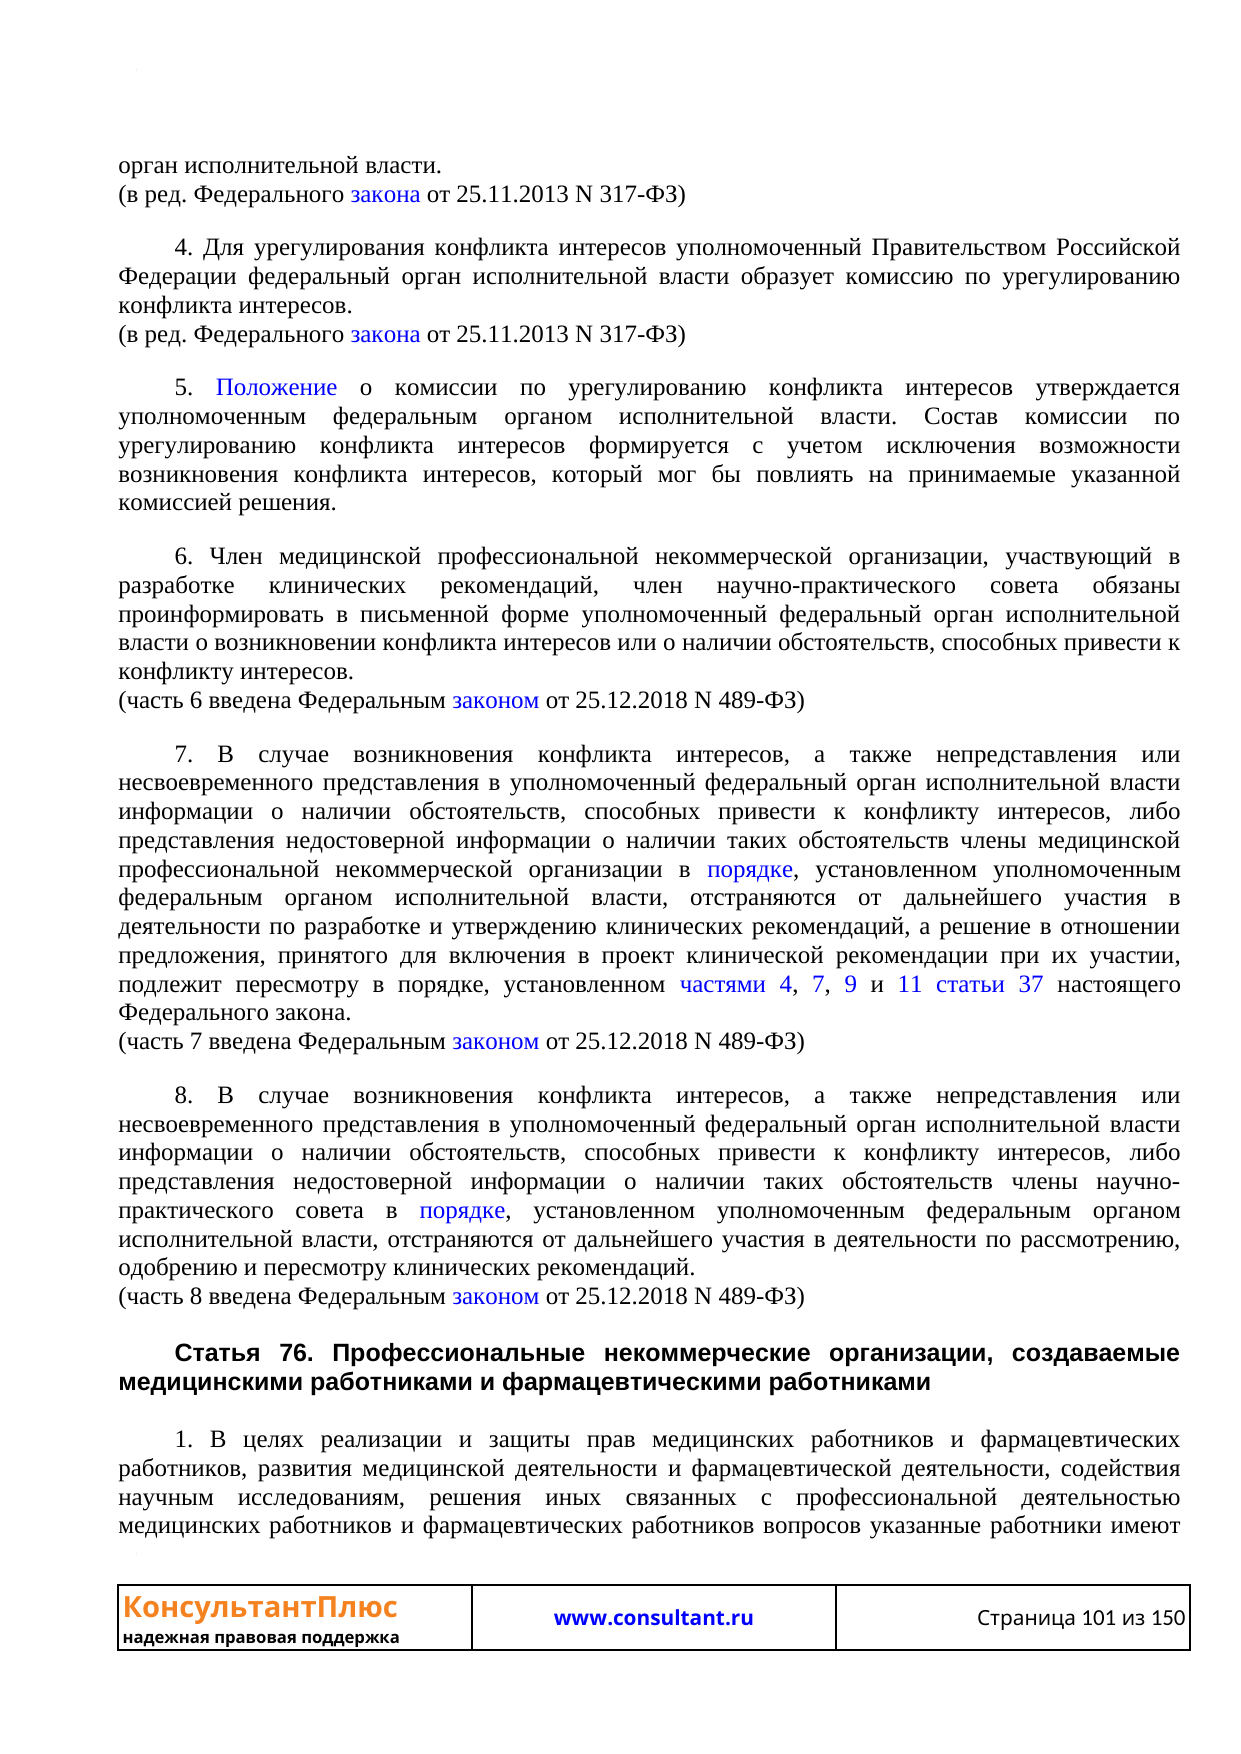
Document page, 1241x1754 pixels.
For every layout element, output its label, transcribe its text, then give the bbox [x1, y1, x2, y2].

text 1. В целях реализации и защиты прав медицинских работников и фармацевтических работников, развития медицинской деятельности и фармацевтической деятельности, содействия научным исследованиям, решения иных связанных с профессиональной деятельностью медицинских работников и фармацевтических работников вопросов указанные работники имеют [118, 1424, 1181, 1539]
text 6. Член медицинской профессиональной некоммерческой организации, участвующий в разработке клинических рекомендаций, член научно-практического совета обязаны проинформировать в письменной форме уполномоченный федеральный орган исполнительной власти о возникновении конфликта интересов или о наличии обстоятельств, способных привести к конфликту интересов. [118, 541, 1181, 685]
text орган исполнительной власти. [118, 150, 1181, 179]
text (часть 6 введена Федеральным законом от 25.12.2018 N 489-ФЗ) [118, 685, 1181, 714]
text 4. Для урегулирования конфликта интересов уполномоченный Правительством Российской Федерации федеральный орган исполнительной власти образует комиссию по урегулированию конфликта интересов. [118, 232, 1181, 319]
text 8. В случае возникновения конфликта интересов, а также непредставления или несвоевременного представления в уполномоченный федеральный орган исполнительной власти информации о наличии обстоятельств, способных привести к конфликту интересов, либо представления недостоверной информации о наличии таких обстоятельств члены научно-практического совета в порядке, установленном уполномоченным федеральным органом исполнительной власти, отстраняются от дальнейшего участия в деятельности по рассмотрению, одобрению и пересмотру клинических рекомендаций. [118, 1080, 1181, 1281]
text 7. В случае возникновения конфликта интересов, а также непредставления или несвоевременного представления в уполномоченный федеральный орган исполнительной власти информации о наличии обстоятельств, способных привести к конфликту интересов, либо представления недостоверной информации о наличии таких обстоятельств члены медицинской профессиональной некоммерческой организации в порядке, установленном уполномоченным федеральным органом исполнительной власти, отстраняются от дальнейшего участия в деятельности по разработке и утверждению клинических рекомендаций, а решение в отношении предложения, принятого для включения в проект клинической рекомендации при их участии, подлежит пересмотру в порядке, установленном частями 4, 7, 9 и 11 статьи 37 настоящего Федерального закона. [118, 739, 1181, 1026]
text 5. Положение о комиссии по урегулированию конфликта интересов утверждается уполномоченным федеральным органом исполнительной власти. Состав комиссии по урегулированию конфликта интересов формируется с учетом исключения возможности возникновения конфликта интересов, который мог бы повлиять на принимаемые указанной комиссией решения. [118, 372, 1181, 516]
text (в ред. Федерального закона от 25.11.2013 N 317-ФЗ) [118, 179, 1181, 207]
text (в ред. Федерального закона от 25.11.2013 N 317-ФЗ) [118, 319, 1181, 347]
text Статья 76. Профессиональные некоммерческие организации, создаваемые медицинскими работниками и фармацевтическими работниками [118, 1338, 1181, 1396]
text (часть 7 введена Федеральным законом от 25.12.2018 N 489-ФЗ) [118, 1026, 1181, 1055]
text (часть 8 введена Федеральным законом от 25.12.2018 N 489-ФЗ) [118, 1281, 1181, 1310]
